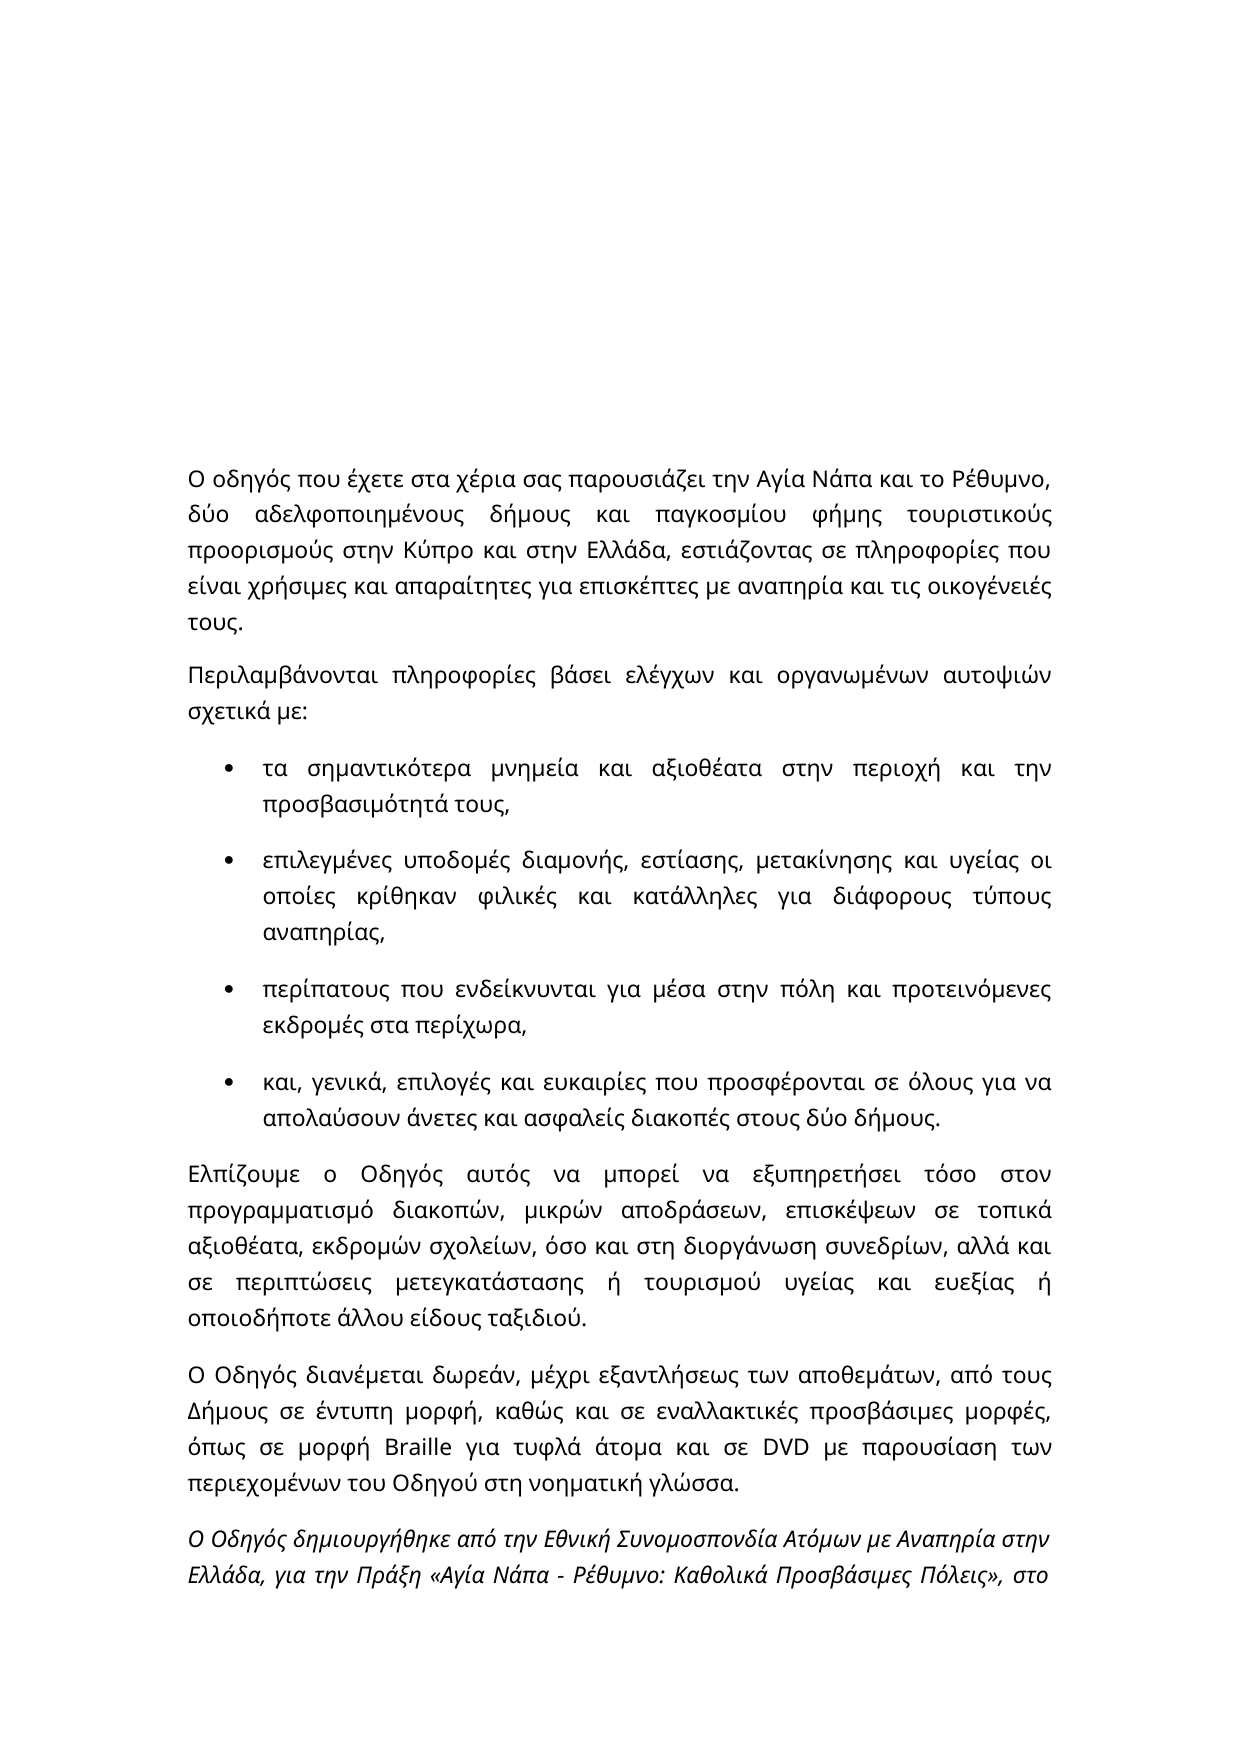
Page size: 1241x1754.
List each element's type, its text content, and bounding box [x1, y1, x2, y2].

list επιλεγμένες υποδομές διαμονής, εστίασης, μετακίνησης και υγείας οι οποίες κρίθηκαν φιλικές και κατάλληλες για διάφορους τύπους αναπηρίας, [225, 844, 1053, 947]
text Ο Οδηγός δημιουργήθηκε από την Εθνική Συνομοσπονδία Ατόμων με Αναπηρία στην Ελλάδα, για την Πράξη «Αγία Νάπα - Ρέθυμνο: Καθολικά Προσβάσιμες Πόλεις», στο [187, 1523, 1053, 1591]
text Περιλαμβάνονται πληροφορίες βάσει ελέγχων και οργανωμένων αυτοψιών σχετικά με: [187, 659, 1053, 726]
list περίπατους που ενδείκνυνται για μέσα στην πόλη και προτεινόμενες εκδρομές στα περίχωρα, [225, 973, 1053, 1040]
text Ο Οδηγός διανέμεται δωρεάν, μέχρι εξαντλήσεως των αποθεμάτων, από τους Δήμους σε έντυπη μορφή, καθώς και σε εναλλακτικές προσβάσιμες μορφές, όπως σε μορφή Braille για τυφλά άτομα και σε DVD με παρουσίαση των περιεχομένων του Οδηγού στη νοηματική γλώσσα. [187, 1359, 1053, 1498]
text Ελπίζουμε ο Οδηγός αυτός να μπορεί να εξυπηρετήσει τόσο στον προγραμματισμό διακοπών, μικρών αποδράσεων, επισκέψεων σε τοπικά αξιοθέατα, εκδρομών σχολείων, όσο και στη διοργάνωση συνεδρίων, αλλά και σε περιπτώσεις μετεγκατάστασης ή τουρισμού υγείας και ευεξίας ή οποιοδήποτε άλλου είδους ταξιδιού. [187, 1158, 1053, 1333]
text Ο οδηγός που έχετε στα χέρια σας παρουσιάζει την Αγία Νάπα και το Ρέθυμνο, δύο αδελφοποιημένους δήμους και παγκοσμίου φήμης τουριστικούς προορισμούς στην Κύπρο και στην Ελλάδα, εστιάζοντας σε πληροφορίες που είναι χρήσιμες και απαραίτητες για επισκέπτες με αναπηρία και τις οικογένειές τους. [187, 462, 1053, 637]
list και, γενικά, επιλογές και ευκαιρίες που προσφέρονται σε όλους για να απολαύσουν άνετες και ασφαλείς διακοπές στους δύο δήμους. [225, 1066, 1053, 1133]
list τα σημαντικότερα μνημεία και αξιοθέατα στην περιοχή και την προσβασιμότητά τους, [225, 752, 1053, 819]
